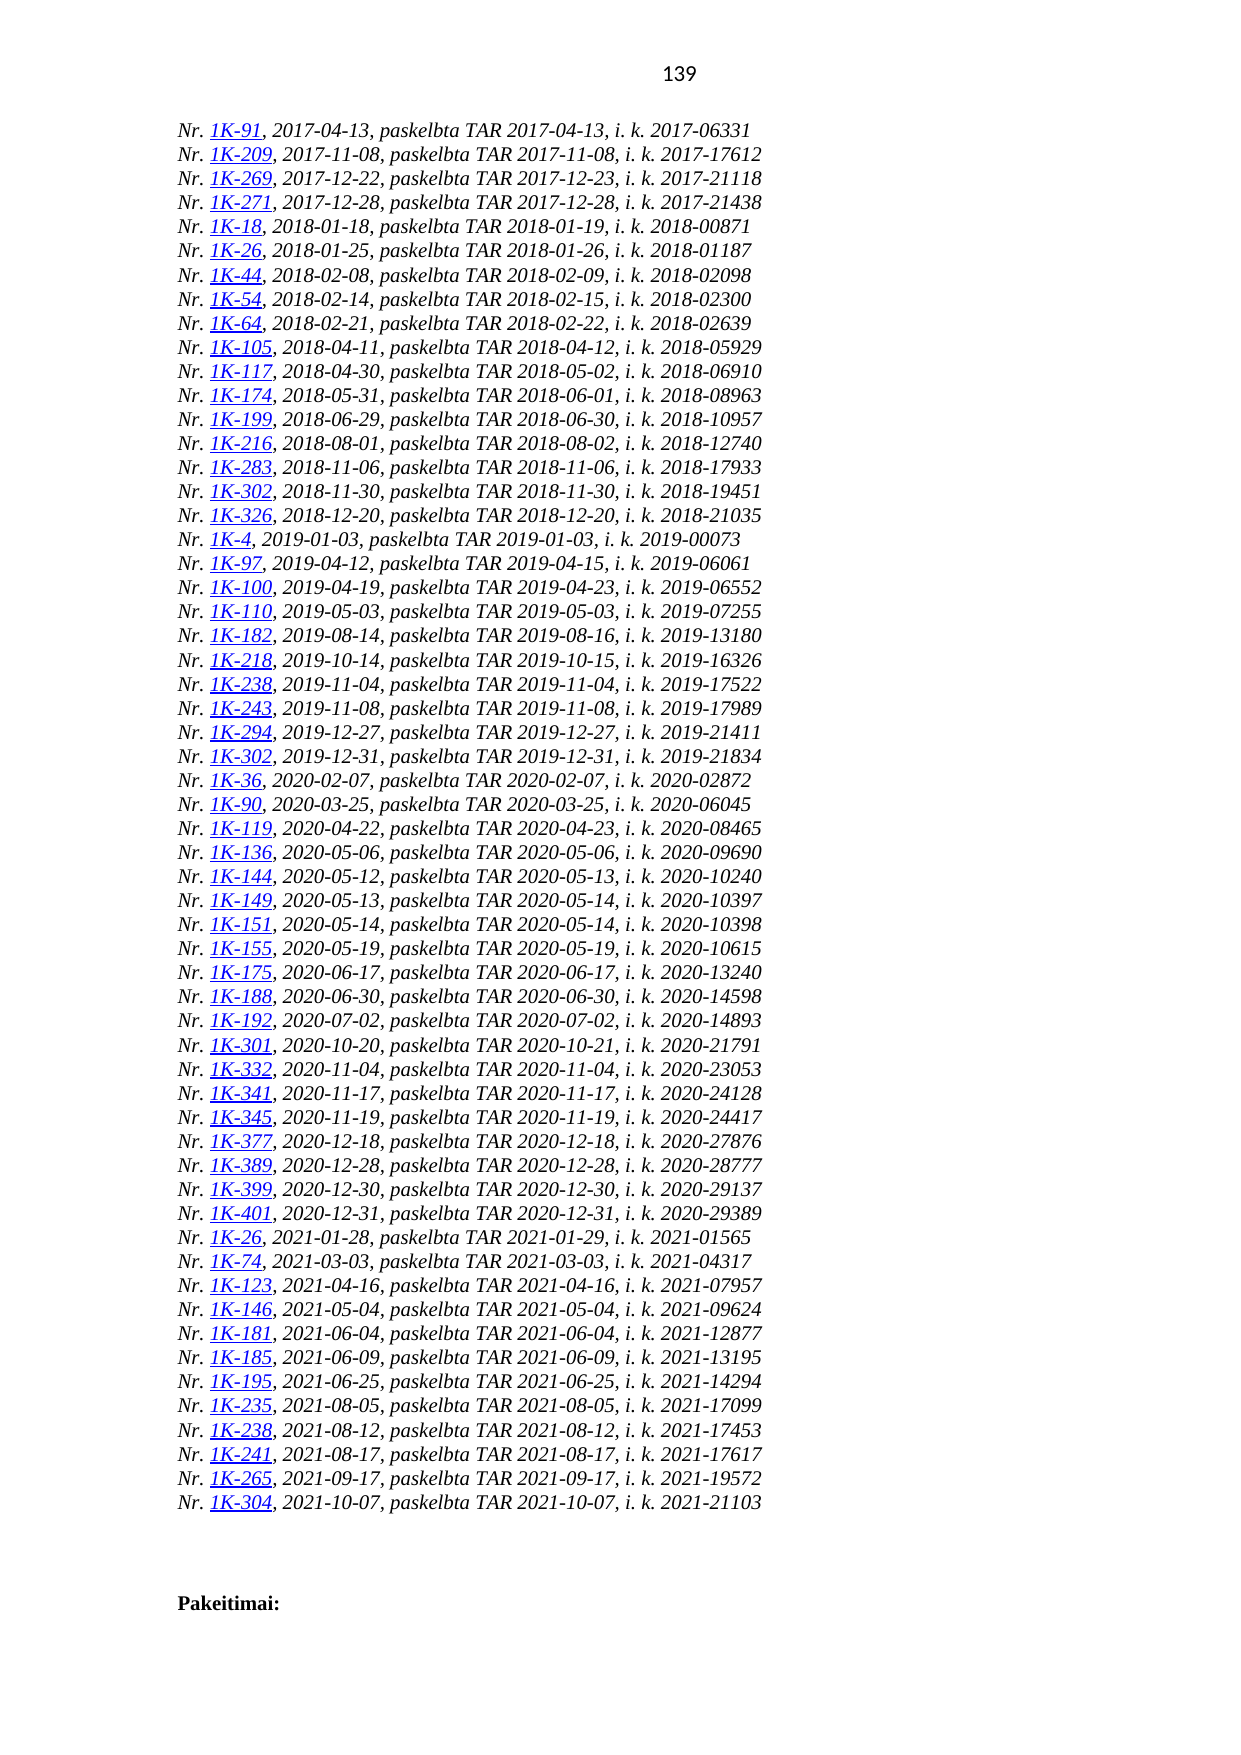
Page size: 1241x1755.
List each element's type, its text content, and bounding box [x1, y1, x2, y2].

text Nr. 1K-123, 2021-04-16, paskelbta TAR 2021-04-16, i. k. 2021-07957 [177, 1273, 1181, 1297]
text Nr. 1K-4, 2019-01-03, paskelbta TAR 2019-01-03, i. k. 2019-00073 [177, 527, 1181, 551]
text Nr. 1K-151, 2020-05-14, paskelbta TAR 2020-05-14, i. k. 2020-10398 [177, 912, 1181, 936]
text Nr. 1K-243, 2019-11-08, paskelbta TAR 2019-11-08, i. k. 2019-17989 [177, 696, 1181, 720]
text Nr. 1K-117, 2018-04-30, paskelbta TAR 2018-05-02, i. k. 2018-06910 [177, 359, 1181, 383]
text Nr. 1K-238, 2021-08-12, paskelbta TAR 2021-08-12, i. k. 2021-17453 [177, 1417, 1181, 1442]
text Nr. 1K-146, 2021-05-04, paskelbta TAR 2021-05-04, i. k. 2021-09624 [177, 1297, 1181, 1321]
text Nr. 1K-188, 2020-06-30, paskelbta TAR 2020-06-30, i. k. 2020-14598 [177, 984, 1181, 1008]
text Nr. 1K-110, 2019-05-03, paskelbta TAR 2019-05-03, i. k. 2019-07255 [177, 599, 1181, 623]
text Nr. 1K-192, 2020-07-02, paskelbta TAR 2020-07-02, i. k. 2020-14893 [177, 1008, 1181, 1032]
text Nr. 1K-185, 2021-06-09, paskelbta TAR 2021-06-09, i. k. 2021-13195 [177, 1345, 1181, 1369]
text Nr. 1K-181, 2021-06-04, paskelbta TAR 2021-06-04, i. k. 2021-12877 [177, 1321, 1181, 1345]
text Nr. 1K-36, 2020-02-07, paskelbta TAR 2020-02-07, i. k. 2020-02872 [177, 768, 1181, 792]
text Nr. 1K-326, 2018-12-20, paskelbta TAR 2018-12-20, i. k. 2018-21035 [177, 503, 1181, 527]
text Nr. 1K-64, 2018-02-21, paskelbta TAR 2018-02-22, i. k. 2018-02639 [177, 311, 1181, 335]
text Nr. 1K-401, 2020-12-31, paskelbta TAR 2020-12-31, i. k. 2020-29389 [177, 1201, 1181, 1225]
text Nr. 1K-175, 2020-06-17, paskelbta TAR 2020-06-17, i. k. 2020-13240 [177, 960, 1181, 984]
text Nr. 1K-265, 2021-09-17, paskelbta TAR 2021-09-17, i. k. 2021-19572 [177, 1466, 1181, 1490]
text Nr. 1K-155, 2020-05-19, paskelbta TAR 2020-05-19, i. k. 2020-10615 [177, 936, 1181, 960]
text Nr. 1K-235, 2021-08-05, paskelbta TAR 2021-08-05, i. k. 2021-17099 [177, 1393, 1181, 1417]
text Nr. 1K-149, 2020-05-13, paskelbta TAR 2020-05-14, i. k. 2020-10397 [177, 888, 1181, 912]
text Nr. 1K-304, 2021-10-07, paskelbta TAR 2021-10-07, i. k. 2021-21103 [177, 1490, 1181, 1514]
text Nr. 1K-269, 2017-12-22, paskelbta TAR 2017-12-23, i. k. 2017-21118 [177, 166, 1181, 190]
text Nr. 1K-399, 2020-12-30, paskelbta TAR 2020-12-30, i. k. 2020-29137 [177, 1177, 1181, 1201]
text Nr. 1K-119, 2020-04-22, paskelbta TAR 2020-04-23, i. k. 2020-08465 [177, 816, 1181, 840]
text Nr. 1K-26, 2018-01-25, paskelbta TAR 2018-01-26, i. k. 2018-01187 [177, 238, 1181, 262]
text Nr. 1K-182, 2019-08-14, paskelbta TAR 2019-08-16, i. k. 2019-13180 [177, 623, 1181, 647]
text Nr. 1K-199, 2018-06-29, paskelbta TAR 2018-06-30, i. k. 2018-10957 [177, 407, 1181, 431]
text Pakeitimai: [177, 1591, 1181, 1615]
text Nr. 1K-209, 2017-11-08, paskelbta TAR 2017-11-08, i. k. 2017-17612 [177, 142, 1181, 166]
text Nr. 1K-144, 2020-05-12, paskelbta TAR 2020-05-13, i. k. 2020-10240 [177, 864, 1181, 888]
text Nr. 1K-271, 2017-12-28, paskelbta TAR 2017-12-28, i. k. 2017-21438 [177, 190, 1181, 214]
text Nr. 1K-18, 2018-01-18, paskelbta TAR 2018-01-19, i. k. 2018-00871 [177, 214, 1181, 238]
text Nr. 1K-54, 2018-02-14, paskelbta TAR 2018-02-15, i. k. 2018-02300 [177, 287, 1181, 311]
text Nr. 1K-377, 2020-12-18, paskelbta TAR 2020-12-18, i. k. 2020-27876 [177, 1129, 1181, 1153]
text Nr. 1K-74, 2021-03-03, paskelbta TAR 2021-03-03, i. k. 2021-04317 [177, 1249, 1181, 1273]
text Nr. 1K-302, 2018-11-30, paskelbta TAR 2018-11-30, i. k. 2018-19451 [177, 479, 1181, 503]
text Nr. 1K-238, 2019-11-04, paskelbta TAR 2019-11-04, i. k. 2019-17522 [177, 672, 1181, 696]
text Nr. 1K-218, 2019-10-14, paskelbta TAR 2019-10-15, i. k. 2019-16326 [177, 647, 1181, 672]
text Nr. 1K-105, 2018-04-11, paskelbta TAR 2018-04-12, i. k. 2018-05929 [177, 335, 1181, 359]
text Nr. 1K-283, 2018-11-06, paskelbta TAR 2018-11-06, i. k. 2018-17933 [177, 455, 1181, 479]
text Nr. 1K-216, 2018-08-01, paskelbta TAR 2018-08-02, i. k. 2018-12740 [177, 431, 1181, 455]
text Nr. 1K-294, 2019-12-27, paskelbta TAR 2019-12-27, i. k. 2019-21411 [177, 720, 1181, 744]
text Nr. 1K-97, 2019-04-12, paskelbta TAR 2019-04-15, i. k. 2019-06061 [177, 551, 1181, 575]
text Nr. 1K-91, 2017-04-13, paskelbta TAR 2017-04-13, i. k. 2017-06331 [177, 118, 1181, 142]
text Nr. 1K-136, 2020-05-06, paskelbta TAR 2020-05-06, i. k. 2020-09690 [177, 840, 1181, 864]
text Nr. 1K-26, 2021-01-28, paskelbta TAR 2021-01-29, i. k. 2021-01565 [177, 1225, 1181, 1249]
text Nr. 1K-100, 2019-04-19, paskelbta TAR 2019-04-23, i. k. 2019-06552 [177, 575, 1181, 599]
text Nr. 1K-332, 2020-11-04, paskelbta TAR 2020-11-04, i. k. 2020-23053 [177, 1057, 1181, 1081]
text Nr. 1K-90, 2020-03-25, paskelbta TAR 2020-03-25, i. k. 2020-06045 [177, 792, 1181, 816]
text Nr. 1K-389, 2020-12-28, paskelbta TAR 2020-12-28, i. k. 2020-28777 [177, 1153, 1181, 1177]
text Nr. 1K-341, 2020-11-17, paskelbta TAR 2020-11-17, i. k. 2020-24128 [177, 1081, 1181, 1105]
text Nr. 1K-241, 2021-08-17, paskelbta TAR 2021-08-17, i. k. 2021-17617 [177, 1442, 1181, 1466]
text Nr. 1K-195, 2021-06-25, paskelbta TAR 2021-06-25, i. k. 2021-14294 [177, 1369, 1181, 1393]
text Nr. 1K-302, 2019-12-31, paskelbta TAR 2019-12-31, i. k. 2019-21834 [177, 744, 1181, 768]
text Nr. 1K-301, 2020-10-20, paskelbta TAR 2020-10-21, i. k. 2020-21791 [177, 1032, 1181, 1057]
text Nr. 1K-44, 2018-02-08, paskelbta TAR 2018-02-09, i. k. 2018-02098 [177, 262, 1181, 287]
text Nr. 1K-174, 2018-05-31, paskelbta TAR 2018-06-01, i. k. 2018-08963 [177, 383, 1181, 407]
text Nr. 1K-345, 2020-11-19, paskelbta TAR 2020-11-19, i. k. 2020-24417 [177, 1105, 1181, 1129]
